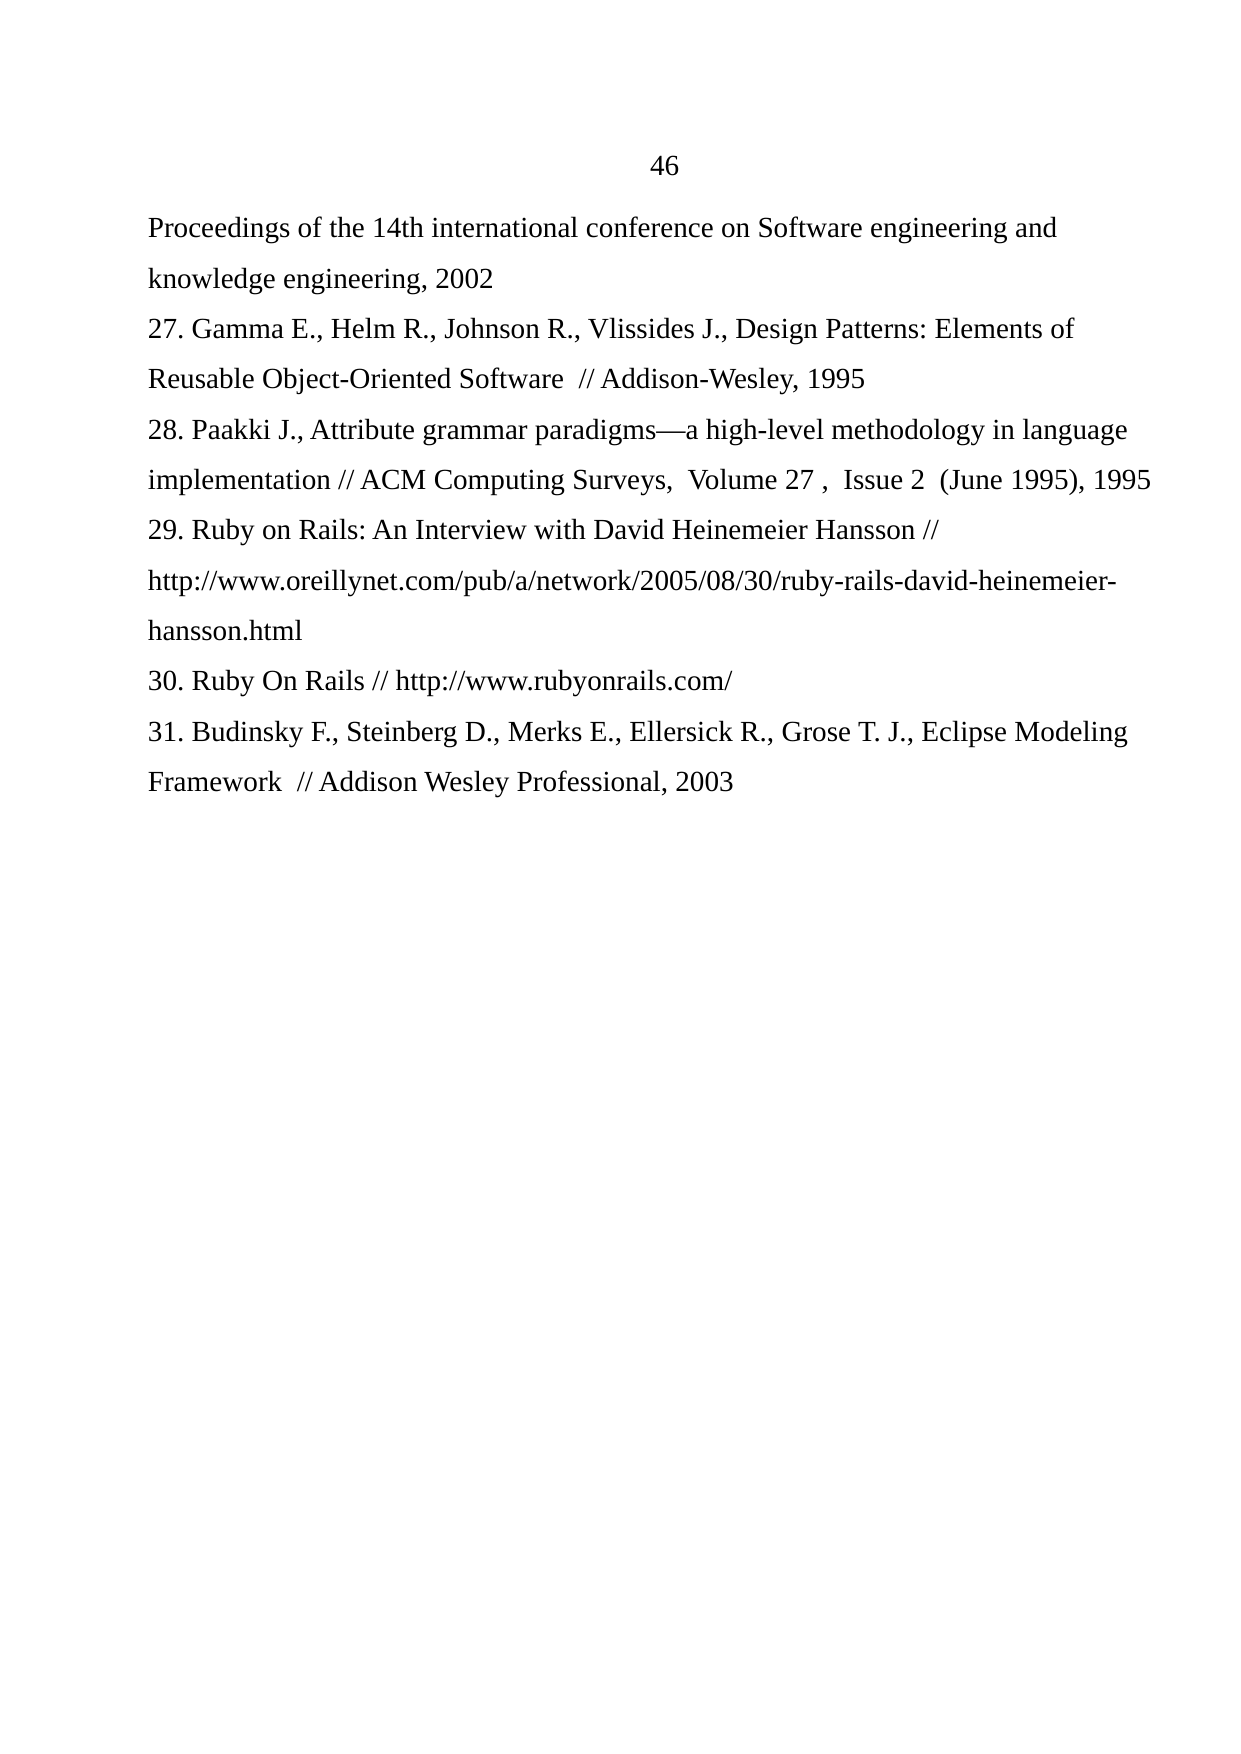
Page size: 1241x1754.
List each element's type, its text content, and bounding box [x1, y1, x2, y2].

text 31. Budinsky F., Steinberg D., Merks E., Ellersick R., Grose T. J., Eclipse Modeling Framework // Addison Wesley Professional, 2003 [148, 714, 1181, 798]
text 27. Gamma E., Helm R., Johnson R., Vlissides J., Design Patterns: Elements of Reusable Object-Oriented Software // Addison-Wesley, 1995 [148, 311, 1181, 395]
text 29. Ruby on Rails: An Interview with David Heinemeier Hansson // http://www.oreillynet.com/pub/a/network/2005/08/30/ruby-rails-david-heinemeier-hansson.html [148, 512, 1181, 647]
text Proceedings of the 14th international conference on Software engineering and knowledge engineering, 2002 [148, 211, 1181, 294]
text 30. Ruby On Rails // http://www.rubyonrails.com/ [148, 663, 1181, 697]
text 28. Paakki J., Attribute grammar paradigms—a high-level methodology in language implementation // ACM Computing Surveys, Volume 27 , Issue 2 (June 1995), 1995 [148, 412, 1181, 496]
